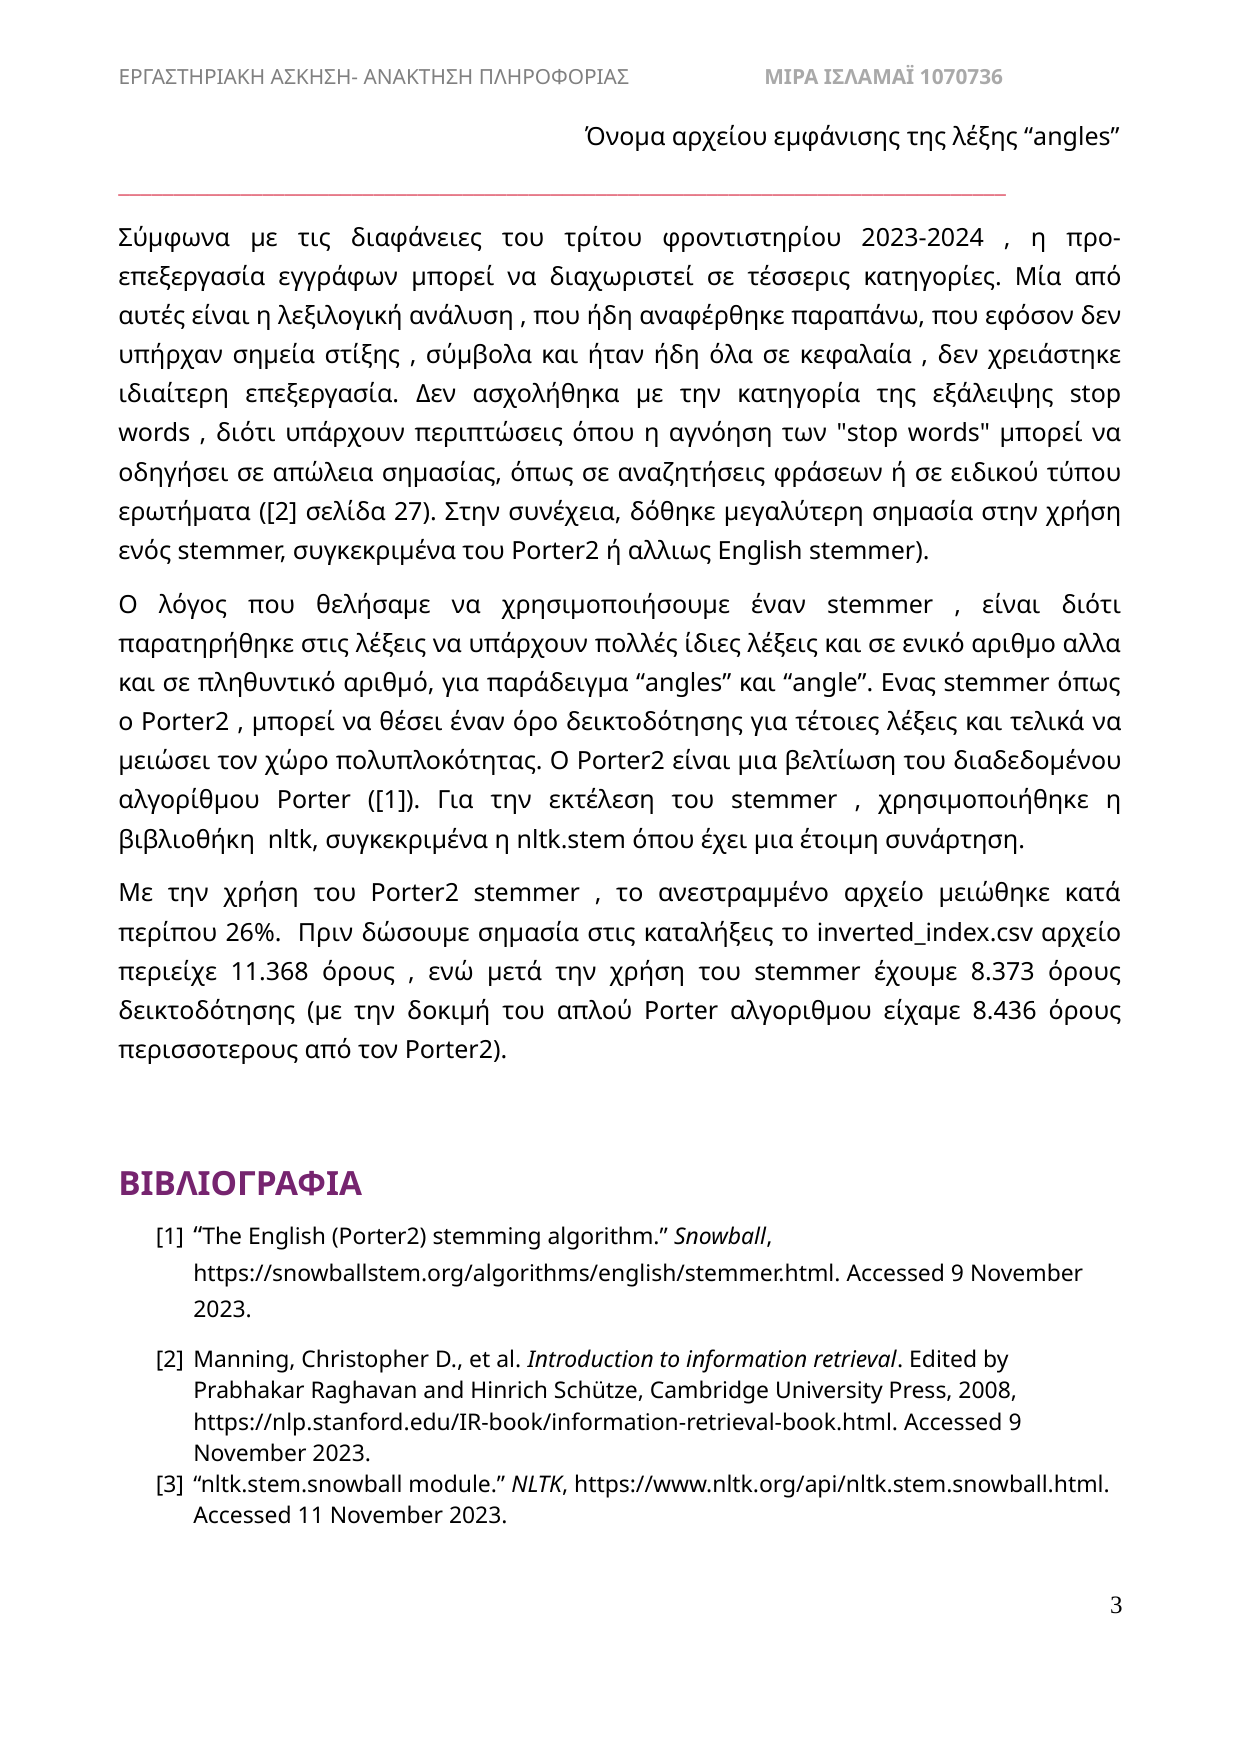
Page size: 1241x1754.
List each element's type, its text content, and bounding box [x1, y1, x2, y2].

text Με την χρήση του Porter2 stemmer , το ανεστραμμένο αρχείο μειώθηκε κατά περίπου 26%. Πριν δώσουμε σημασία στις καταλήξεις το inverted_index.csv αρχείο περιείχε 11.368 όρους , ενώ μετά την χρήση του stemmer έχουμε 8.373 όρους δεικτοδότησης (με την δοκιμή του απλού Porter αλγοριθμου είχαμε 8.436 όρους περισσοτερους από τον Porter2). [118, 875, 1122, 1066]
text Ο λόγος που θελήσαμε να χρησιμοποιήσουμε έναν stemmer , είναι διότι παρατηρήθηκε στις λέξεις να υπάρχουν πολλές ίδιες λέξεις και σε ενικό αριθμο αλλα και σε πληθυντικό αριθμό, για παράδειγμα “angles” και “angle”. Ενας stemmer όπως ο Porter2 , μπορεί να θέσει έναν όρο δεικτοδότησης για τέτοιες λέξεις και τελικά να μειώσει τον χώρο πολυπλοκότητας. Ο Porter2 είναι μια βελτίωση του διαδεδομένου αλγορίθμου Porter ([1]). Για την εκτέλεση του stemmer , χρησιμοποιήθηκε η βιβλιοθήκη nltk, συγκεκριμένα η nltk.stem όπου έχει μια έτοιμη συνάρτηση. [118, 586, 1122, 855]
text ________________________________________________________________________________ [118, 166, 1122, 199]
list “nltk.stem.snowball module.” NLTK, https://www.nltk.org/api/nltk.stem.snowball.html. Accessed 11 November 2023. [156, 1468, 1122, 1531]
subtitle ΒΙΒΛΙΟΓΡΑΦΙΑ [118, 1160, 1122, 1206]
text Όνομα αρχείου εμφάνισης της λέξης “angles” [118, 121, 1122, 151]
list “The English (Porter2) stemming algorithm.” Snowball, https://snowballstem.org/algorithms/english/stemmer.html. Accessed 9 November 2023. [156, 1218, 1122, 1324]
text Σύμφωνα με τις διαφάνειες του τρίτου φροντιστηρίου 2023-2024 , η προ-επεξεργασία εγγράφων μπορεί να διαχωριστεί σε τέσσερις κατηγορίες. Μία από αυτές είναι η λεξιλογική ανάλυση , που ήδη αναφέρθηκε παραπάνω, που εφόσον δεν υπήρχαν σημεία στίξης , σύμβολα και ήταν ήδη όλα σε κεφαλαία , δεν χρειάστηκε ιδιαίτερη επεξεργασία. Δεν ασχολήθηκα με την κατηγορία της εξάλειψης stop words , διότι υπάρχουν περιπτώσεις όπου η αγνόηση των "stop words" μπορεί να οδηγήσει σε απώλεια σημασίας, όπως σε αναζητήσεις φράσεων ή σε ειδικού τύπου ερωτήματα ([2] σελίδα 27). Στην συνέχεια, δόθηκε μεγαλύτερη σημασία στην χρήση ενός stemmer, συγκεκριμένα του Porter2 ή αλλιως English stemmer). [118, 219, 1122, 567]
list Manning, Christopher D., et al. Introduction to information retrieval. Edited by Prabhakar Raghavan and Hinrich Schütze, Cambridge University Press, 2008, https://nlp.stanford.edu/IR-book/information-retrieval-book.html. Accessed 9 November 2023. [156, 1343, 1122, 1468]
